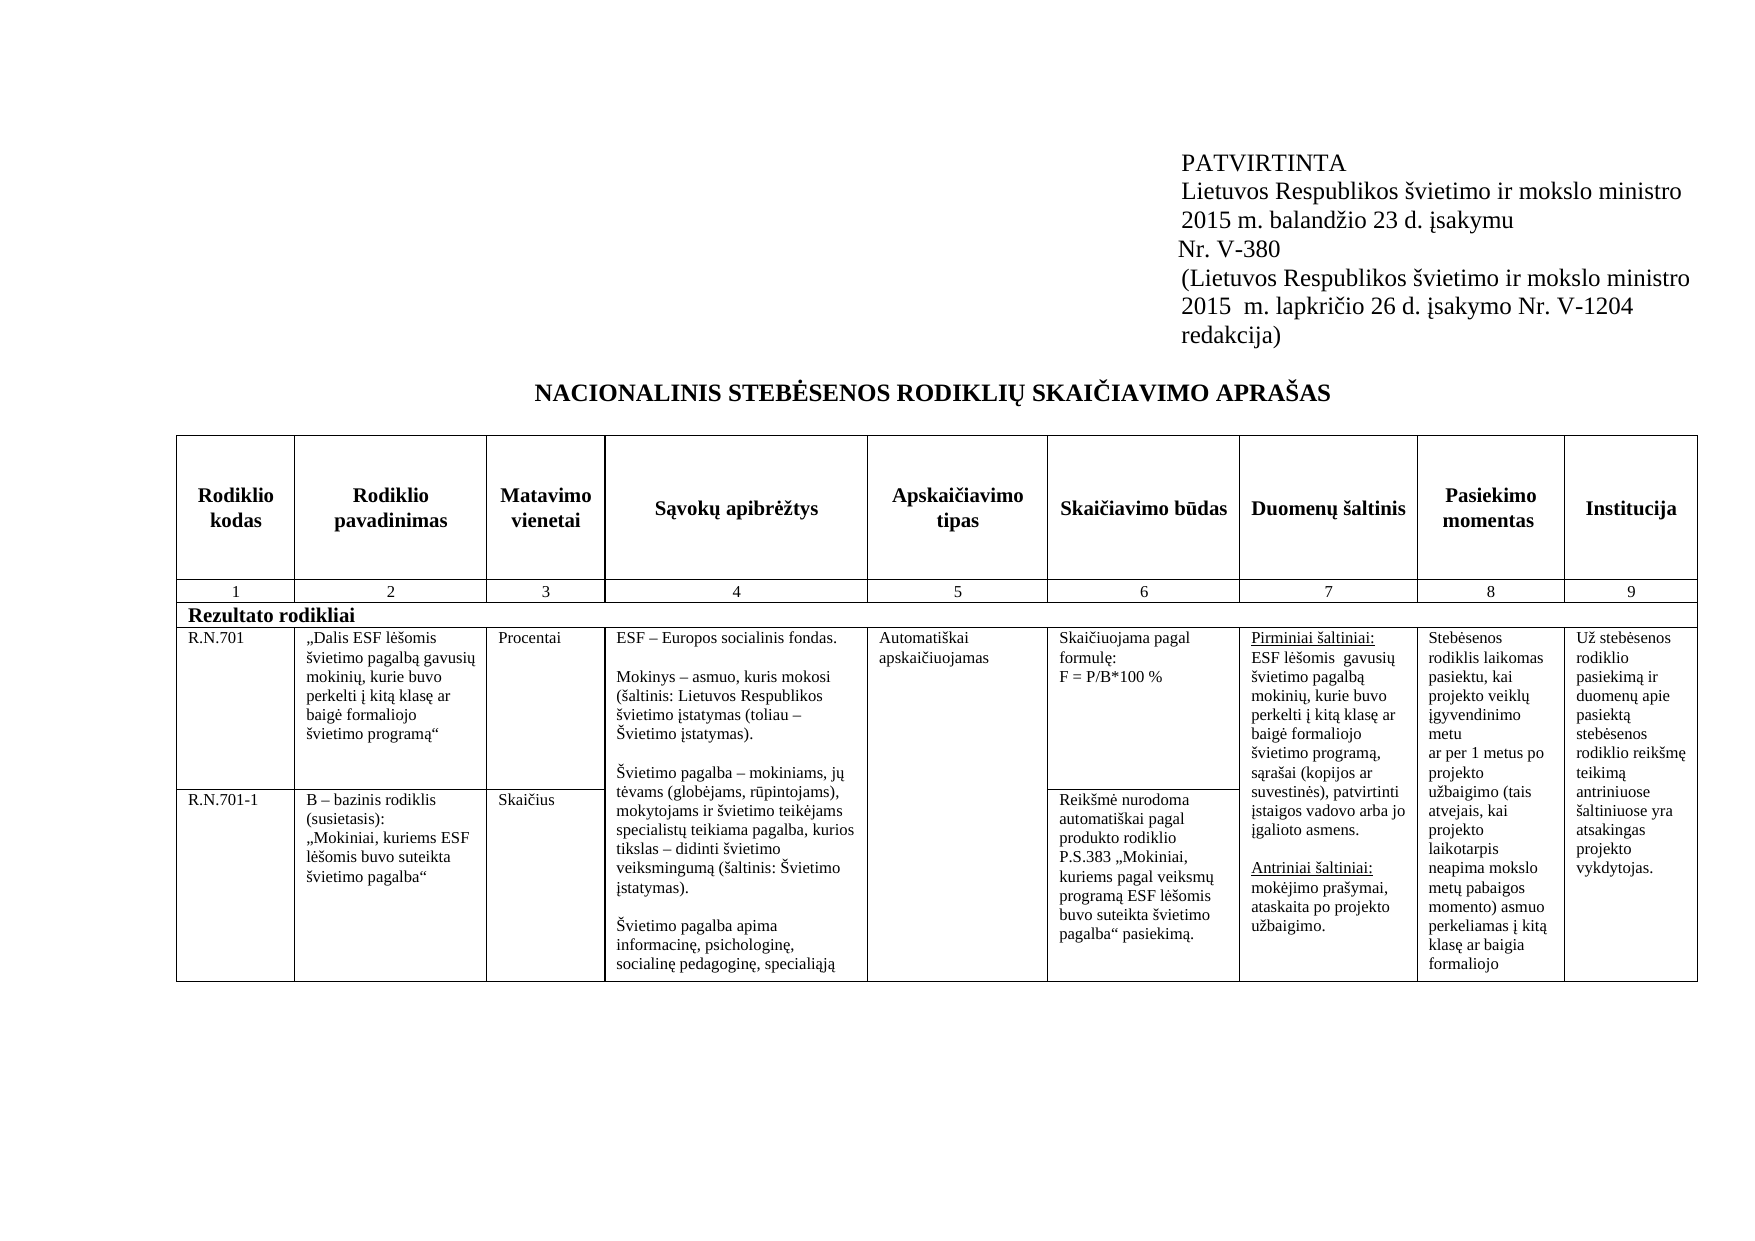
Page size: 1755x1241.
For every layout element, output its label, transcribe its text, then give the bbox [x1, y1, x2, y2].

table_cell Skaičiuojama pagal formulę: F = P/B*100 % [1048, 628, 1239, 789]
table_cell 5 [868, 580, 1047, 602]
table_header Pasiekimo momentas [1418, 436, 1564, 579]
text PATVIRTINTA [181, 148, 1695, 176]
table_cell „Dalis ESF lėšomis švietimo pagalbą gavusių mokinių, kurie buvo perkelti į kitą klasę ar baigė formaliojo švietimo programą“ [295, 628, 486, 789]
table_header Matavimo vienetai [487, 436, 604, 579]
table_header Apskaičiavimo tipas [868, 436, 1047, 579]
table_cell 8 [1418, 580, 1564, 602]
table_cell 4 [606, 580, 867, 602]
table_cell Reikšmė nurodoma automatiškai pagal produkto rodiklio P.S.383 „Mokiniai, kuriems pagal veiksmų programą ESF lėšomis buvo suteikta švietimo pagalba“ pasiekimą. [1048, 790, 1239, 981]
table_header Sąvokų apibrėžtys [606, 436, 867, 579]
table_cell 7 [1240, 580, 1417, 602]
text redakcija) [181, 320, 1695, 349]
table_header Institucija [1565, 436, 1697, 579]
table_header Skaičiavimo būdas [1048, 436, 1239, 579]
table_cell 3 [487, 580, 604, 602]
table_cell B – bazinis rodiklis (susietasis): „Mokiniai, kuriems ESF lėšomis buvo suteikta švietimo pagalba“ [295, 790, 486, 981]
table_cell R.N.701-1 [177, 790, 294, 981]
text NACIONALINIS STEBĖSENOS RODIKLIŲ SKAIČIAVIMO APRAŠAS [177, 378, 1695, 406]
text 2015 m. lapkričio 26 d. įsakymo Nr. V-1204 [181, 291, 1695, 320]
table_cell 6 [1048, 580, 1239, 602]
table_cell Rezultato rodikliai [177, 603, 1697, 627]
table_cell Procentai [487, 628, 604, 789]
table_cell 9 [1565, 580, 1697, 602]
table_cell Stebėsenos rodiklis laikomas pasiektu, kai projekto veiklų įgyvendinimo metu ar per 1 metus po projekto užbaigimo (tais atvejais, kai projekto laikotarpis neapima mokslo metų pabaigos momento) asmuo perkeliamas į kitą klasę ar baigia formaliojo [1418, 628, 1564, 981]
table_cell Skaičius [487, 790, 604, 981]
table_cell Automatiškai apskaičiuojamas [868, 628, 1047, 981]
table_cell 1 [177, 580, 294, 602]
text Lietuvos Respublikos švietimo ir mokslo ministro [181, 176, 1695, 205]
table_header Duomenų šaltinis [1240, 436, 1417, 579]
table_header Rodiklio pavadinimas [295, 436, 486, 579]
table_cell ESF – Europos socialinis fondas. Mokinys – asmuo, kuris mokosi (šaltinis: Lietuvos Respublikos švietimo įstatymas (toliau – Švietimo įstatymas). Švietimo pagalba – mokiniams, jų tėvams (globėjams, rūpintojams), mokytojams ir švietimo teikėjams specialistų teikiama pagalba, kurios tikslas – didinti švietimo veiksmingumą (šaltinis: Švietimo įstatymas). Švietimo pagalba apima informacinę, psichologinę, socialinę pedagoginę, specialiąją [606, 628, 867, 981]
text 2015 m. balandžio 23 d. įsakymu [181, 205, 1695, 234]
text (Lietuvos Respublikos švietimo ir mokslo ministro [181, 263, 1695, 291]
table_cell R.N.701 [177, 628, 294, 789]
table_header Rodiklio kodas [177, 436, 294, 579]
text Nr. V-380 [177, 234, 1695, 263]
table_cell Už stebėsenos rodiklio pasiekimą ir duomenų apie pasiektą stebėsenos rodiklio reikšmę teikimą antriniuose šaltiniuose yra atsakingas projekto vykdytojas. [1565, 628, 1697, 981]
table_cell Pirminiai šaltiniai: ESF lėšomis gavusių švietimo pagalbą mokinių, kurie buvo perkelti į kitą klasę ar baigė formaliojo švietimo programą, sąrašai (kopijos ar suvestinės), patvirtinti įstaigos vadovo arba jo įgalioto asmens. Antriniai šaltiniai: mokėjimo prašymai, ataskaita po projekto užbaigimo. [1240, 628, 1417, 981]
table_cell 2 [295, 580, 486, 602]
